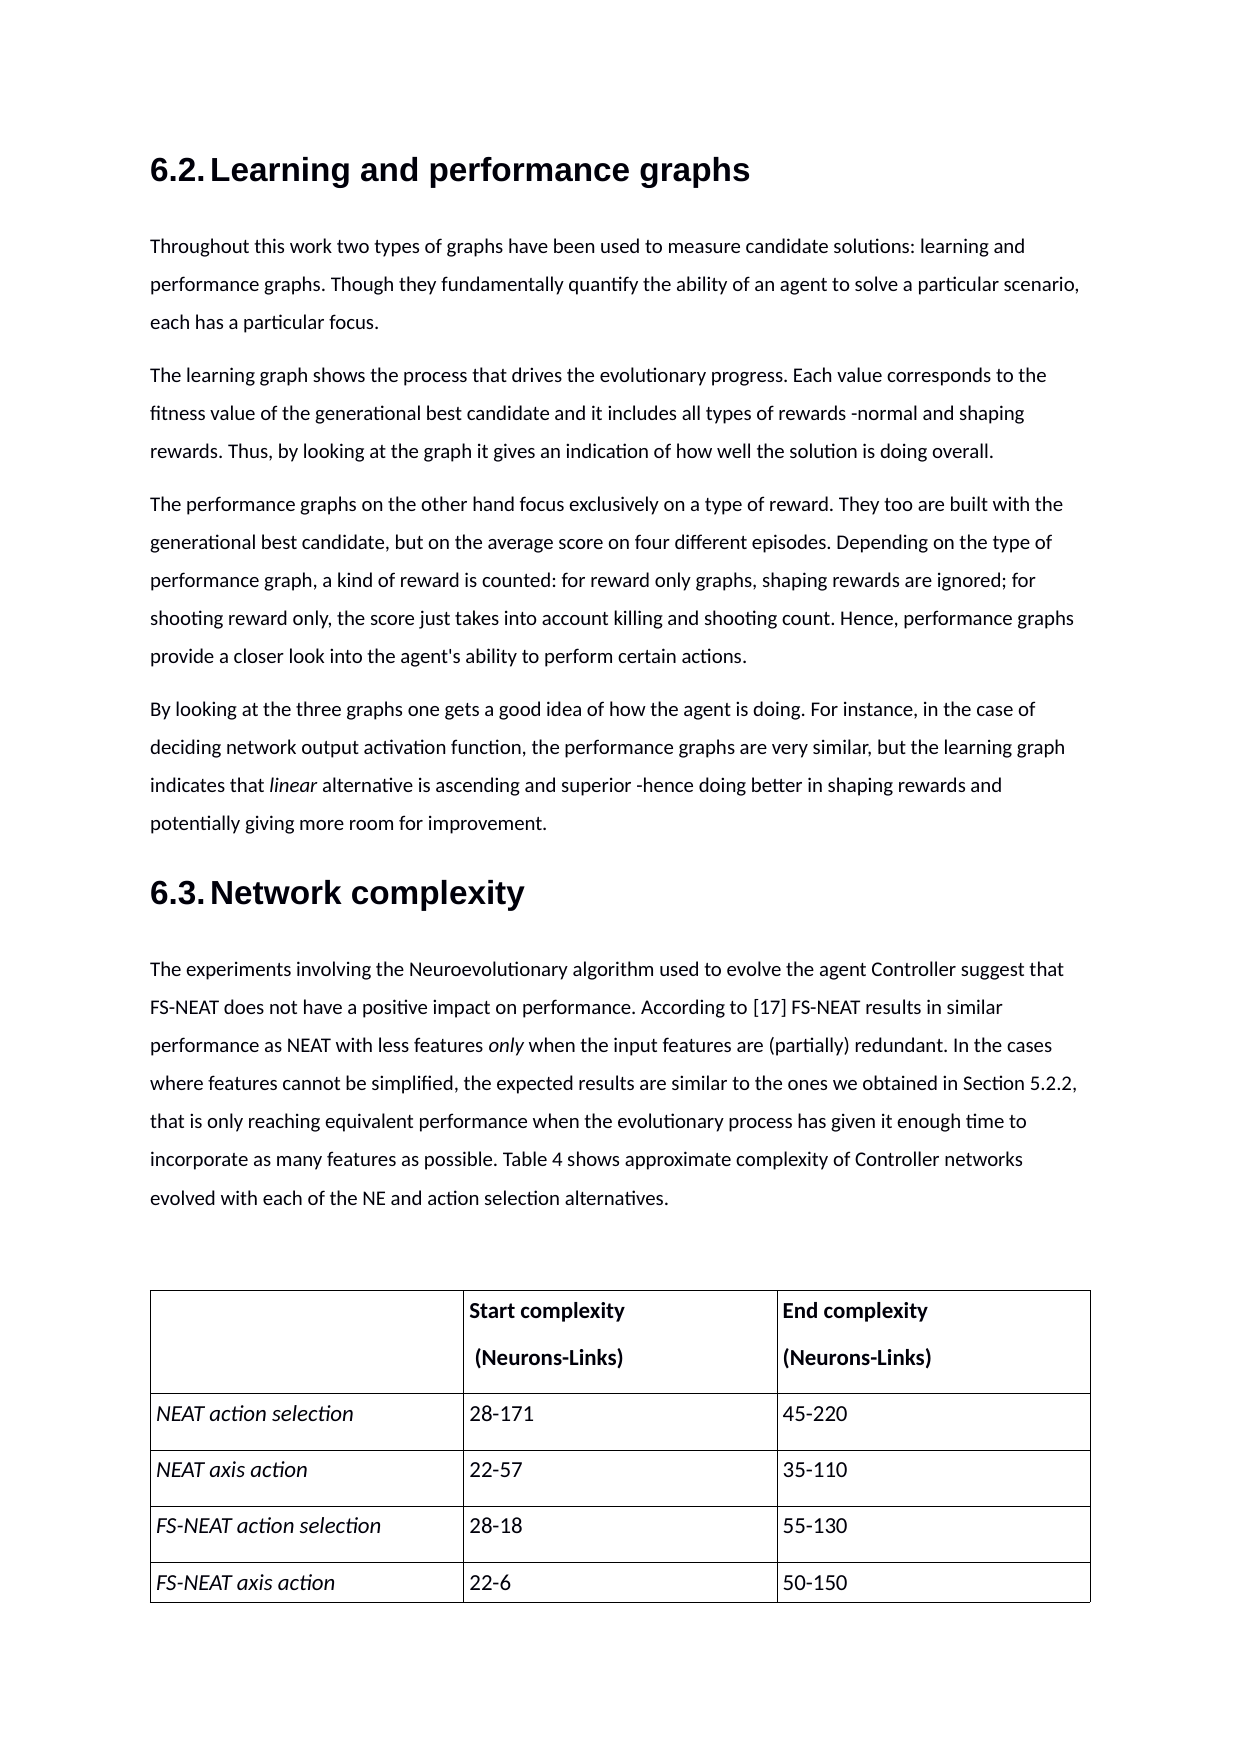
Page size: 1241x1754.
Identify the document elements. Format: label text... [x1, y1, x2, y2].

table_cell FS-NEAT action selection [151, 1507, 463, 1562]
table_header [151, 1291, 463, 1393]
subtitle Network complexity [150, 873, 1090, 912]
table_cell 22-6 [464, 1563, 777, 1602]
table_header Start complexity (Neurons-Links) [464, 1291, 777, 1393]
table_header End complexity (Neurons-Links) [778, 1291, 1090, 1393]
table_cell NEAT axis action [151, 1451, 463, 1506]
text The experiments involving the Neuroevolutionary algorithm used to evolve the agent Controller suggest that FS-NEAT does not have a positive impact on performance. According to [17]⁠ FS-NEAT results in similar performance as NEAT with less features only when the input features are (partially) redundant. In the cases where features cannot be simplified, the expected results are similar to the ones we obtained in Section 5.2.2, that is only reaching equivalent performance when the evolutionary process has given it enough time to incorporate as many features as possible. Table 4 shows approximate complexity of Controller networks evolved with each of the NE and action selection alternatives. [150, 956, 1090, 1210]
table_cell 28-171 [464, 1394, 777, 1449]
subtitle Learning and performance graphs [150, 150, 1090, 188]
text Throughout this work two types of graphs have been used to measure candidate solutions: learning and performance graphs. Though they fundamentally quantify the ability of an agent to solve a particular scenario, each has a particular focus. [150, 233, 1090, 334]
table_cell 22-57 [464, 1451, 777, 1506]
text The performance graphs on the other hand focus exclusively on a type of reward. They too are built with the generational best candidate, but on the average score on four different episodes. Depending on the type of performance graph, a kind of reward is counted: for reward only graphs, shaping rewards are ignored; for shooting reward only, the score just takes into account killing and shooting count. Hence, performance graphs provide a closer look into the agent's ability to perform certain actions. [150, 491, 1090, 669]
table_cell 55-130 [778, 1507, 1090, 1562]
text By looking at the three graphs one gets a good idea of how the agent is doing. For instance, in the case of deciding network output activation function, the performance graphs are very similar, but the learning graph indicates that linear alternative is ascending and superior -hence doing better in shaping rewards and potentially giving more room for improvement. [150, 696, 1090, 836]
table_cell 50-150 [778, 1563, 1090, 1602]
text The learning graph shows the process that drives the evolutionary progress. Each value corresponds to the fitness value of the generational best candidate and it includes all types of rewards -normal and shaping rewards. Thus, by looking at the graph it gives an indication of how well the solution is doing overall. [150, 362, 1090, 463]
table_cell 35-110 [778, 1451, 1090, 1506]
table_cell 28-18 [464, 1507, 777, 1562]
table_cell NEAT action selection [151, 1394, 463, 1449]
table_cell 45-220 [778, 1394, 1090, 1449]
table_cell FS-NEAT axis action [151, 1563, 463, 1602]
